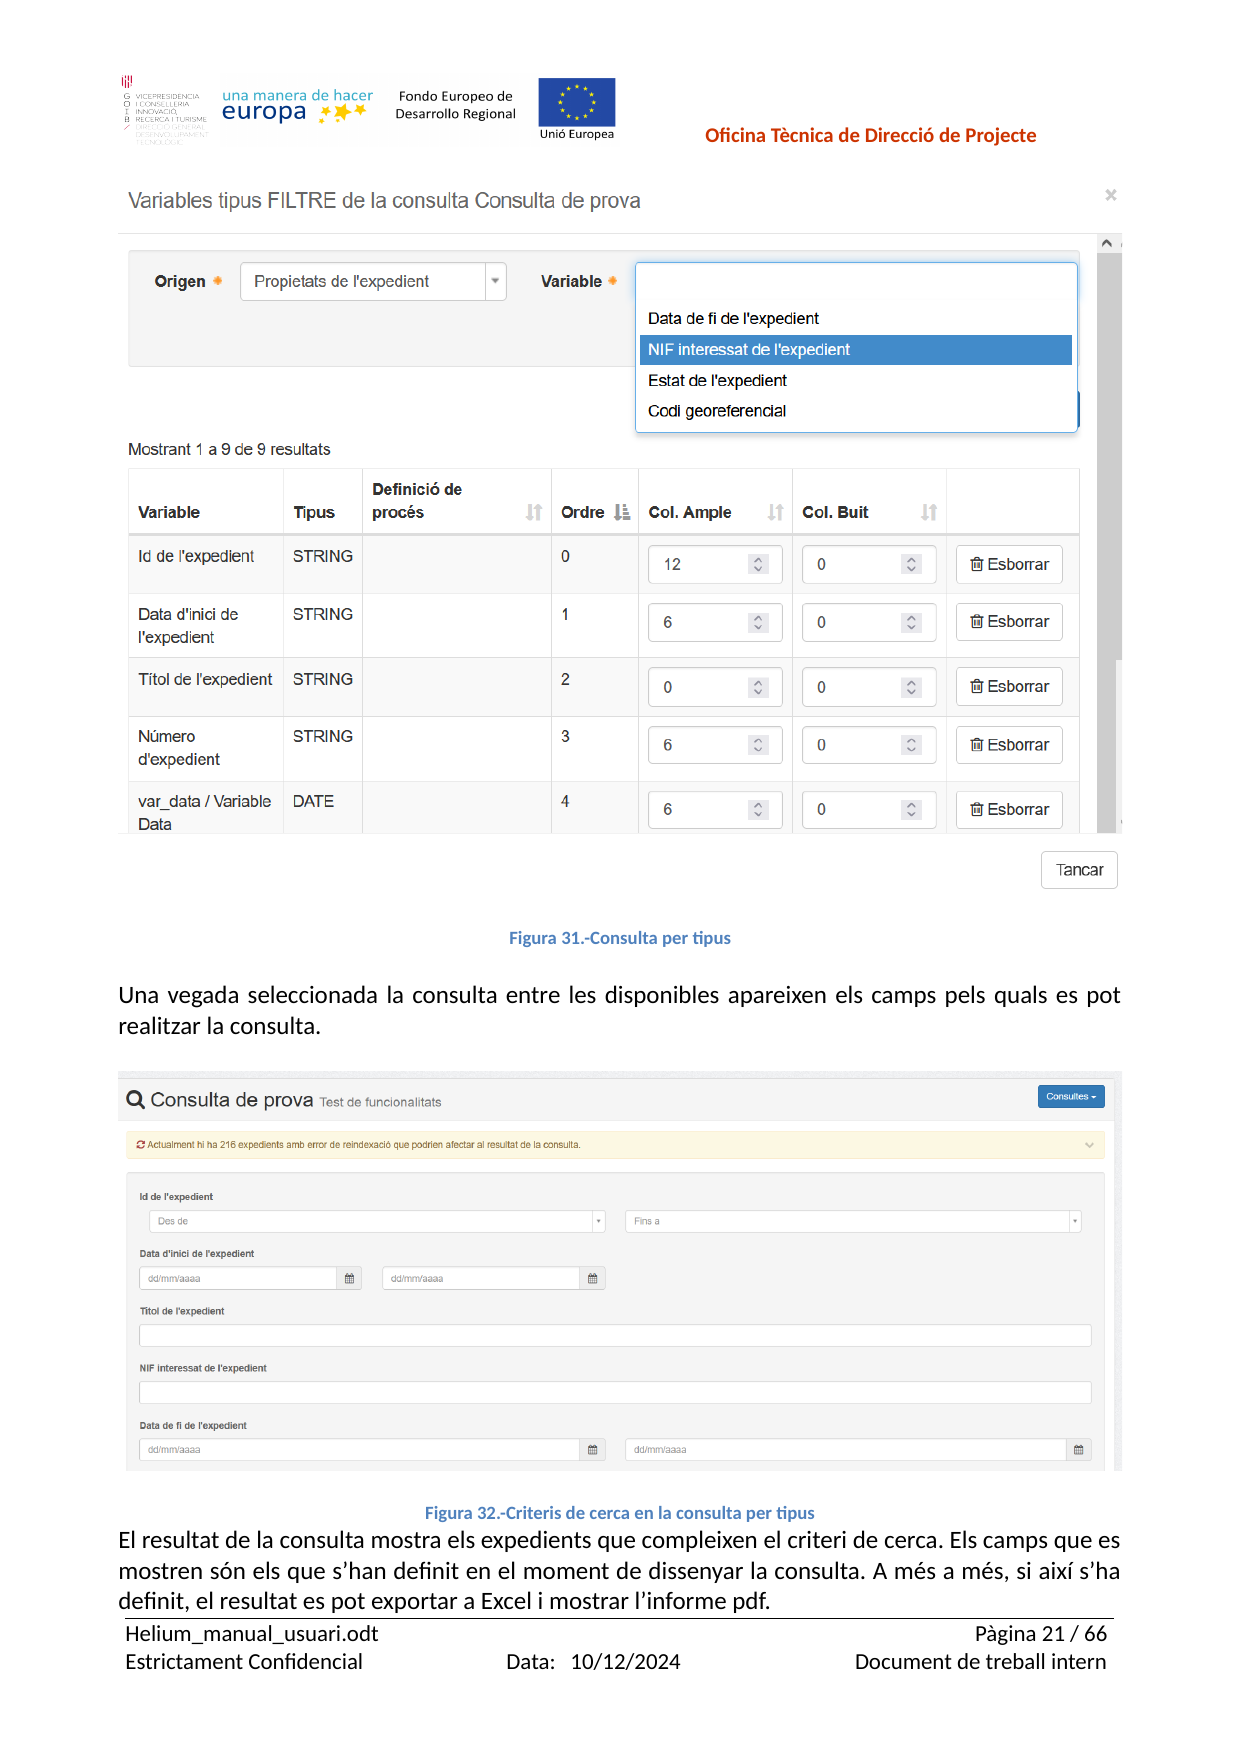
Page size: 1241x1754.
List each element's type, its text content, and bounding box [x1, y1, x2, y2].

picture [118, 73, 213, 147]
picture [219, 73, 621, 147]
text El resultat de la consulta mostra els expedients que compleixen el criteri de cerca. Els camps que es mostren són els que s’han definit en el moment de dissenyar la consulta. A més a més, si així s’ha definit, el resultat es pot exportar a Excel i mostrar l’informe pdf. [118, 1524, 1122, 1616]
picture [118, 1071, 1123, 1471]
text Figura 31.-Consulta per tipus [118, 926, 1122, 949]
text Una vegada seleccionada la consulta entre les disponibles apareixen els camps pels quals es pot realitzar la consulta. [118, 979, 1122, 1041]
picture [118, 177, 1123, 896]
text Figura 32.-Criteris de cerca en la consulta per tipus [118, 1501, 1122, 1524]
